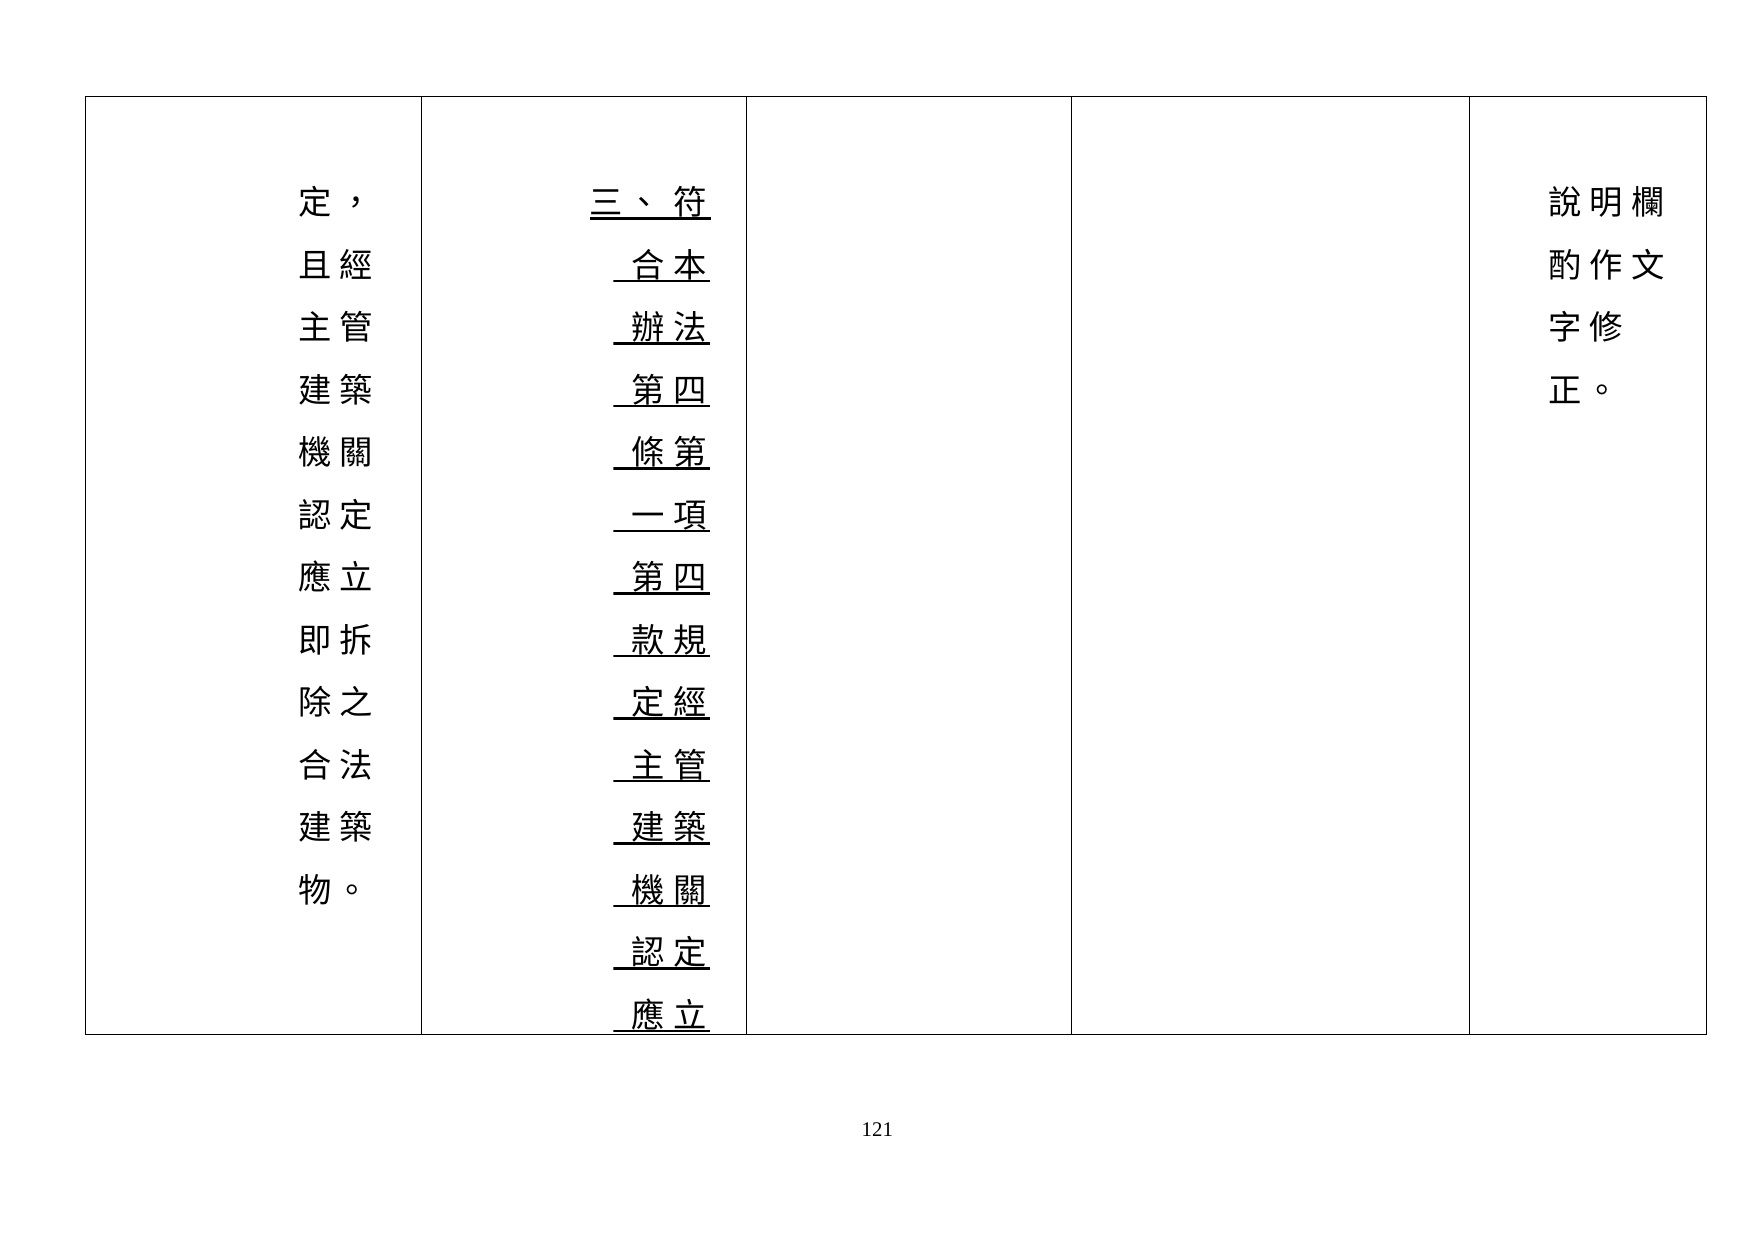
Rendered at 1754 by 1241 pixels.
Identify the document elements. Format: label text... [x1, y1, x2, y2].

table_cell 定，且經主管建築機關認定應立即拆除之合法建築物。 [86, 97, 421, 1033]
table_cell [747, 97, 1071, 1033]
table_cell 說明欄酌作文字修正。 [1470, 97, 1706, 1033]
table_cell [1072, 97, 1469, 1033]
table_cell 三、符合本辦法第四條第一項第四款規定經主管建築機關認定應立 [422, 97, 746, 1033]
